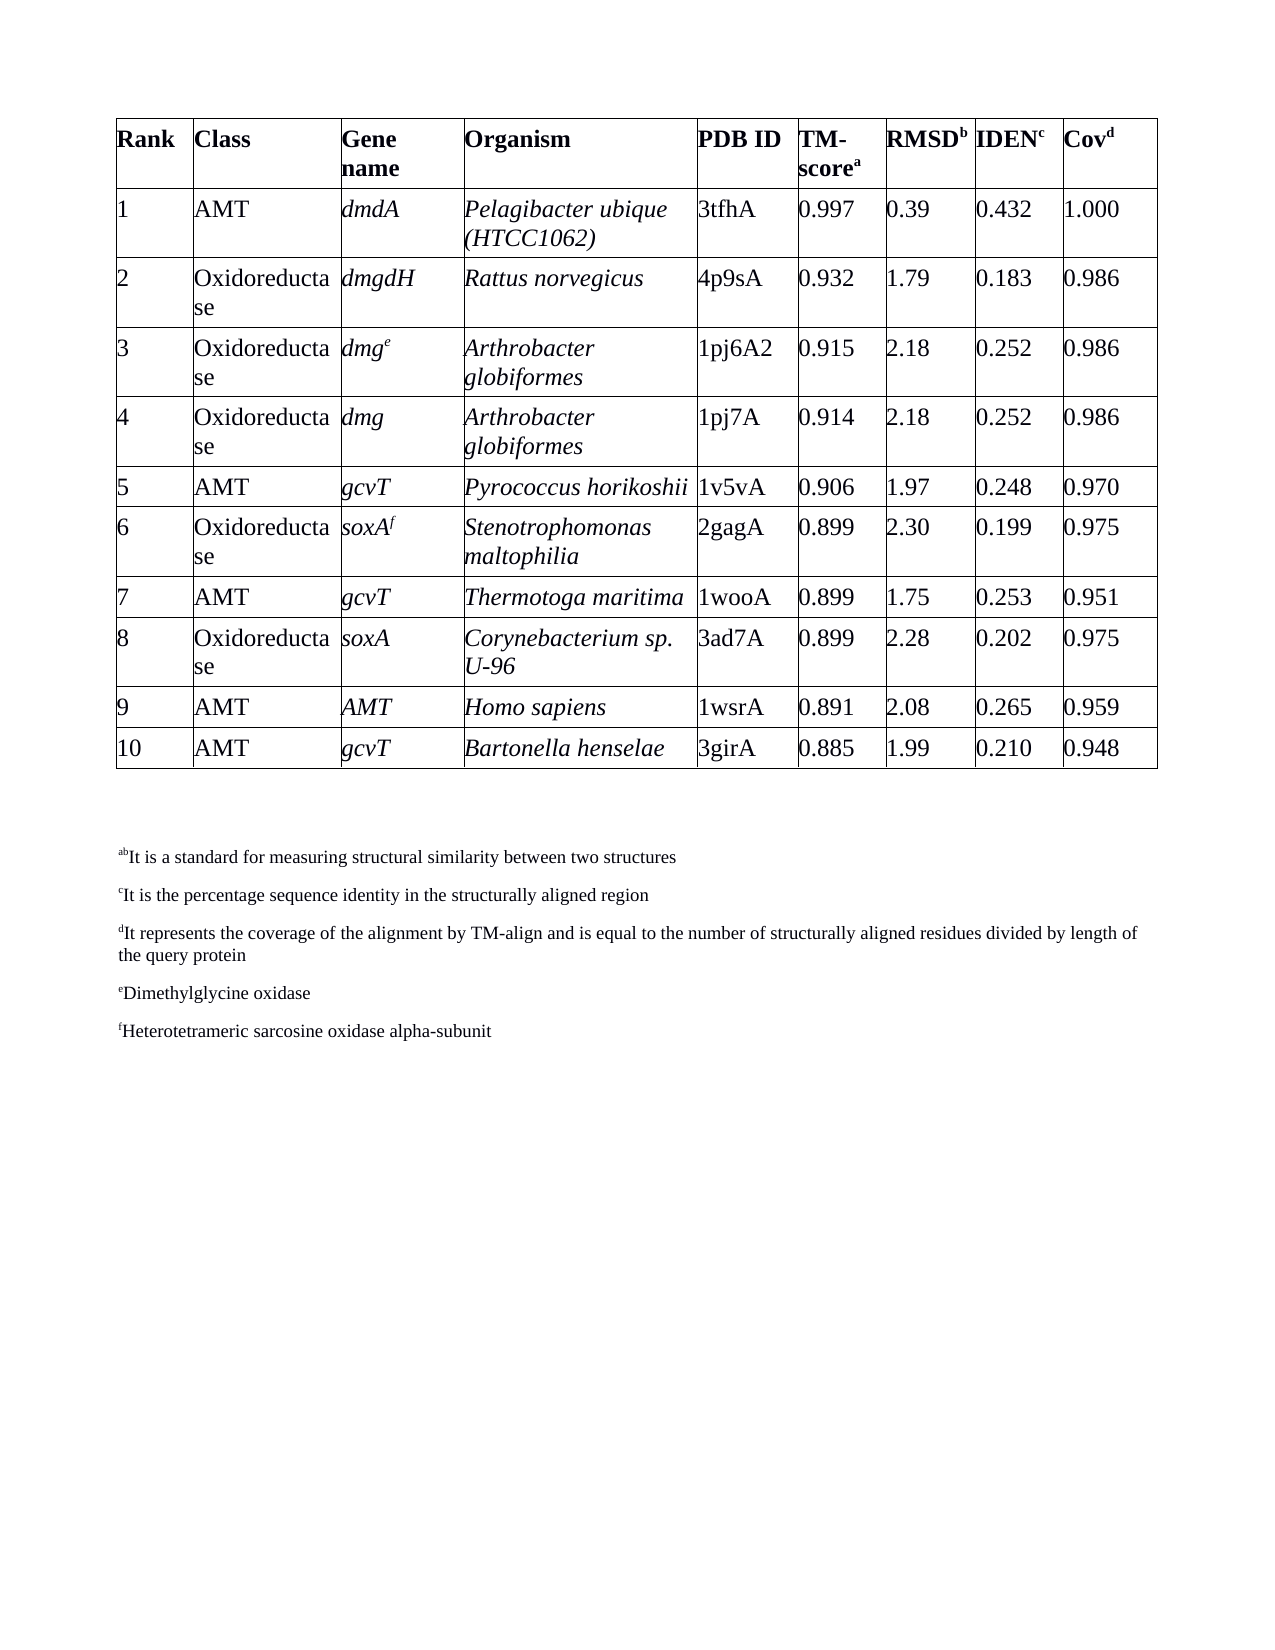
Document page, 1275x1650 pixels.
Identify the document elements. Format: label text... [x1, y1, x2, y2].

table_cell Pelagibacter ubique (HTCC1062) [465, 189, 697, 257]
table_cell 2gagA [698, 507, 798, 576]
table_header Class [194, 119, 341, 188]
table_cell AMT [194, 189, 341, 257]
text abIt is a standard for measuring structural similarity between two structures [118, 846, 1157, 867]
table_cell 0.252 [976, 328, 1063, 396]
table_cell 0.252 [976, 397, 1063, 466]
table_cell 0.948 [1064, 728, 1157, 767]
table_cell gcvT [342, 467, 464, 506]
table_cell 1wooA [698, 577, 798, 616]
table_header TM-scorea [799, 119, 886, 188]
text eDimethylglycine oxidase [118, 982, 1157, 1003]
table_cell Oxidoreductase [194, 507, 341, 576]
table_cell Oxidoreductase [194, 397, 341, 466]
table_cell dmg [342, 397, 464, 466]
table_cell 1.79 [887, 258, 975, 327]
table_cell 0.959 [1064, 687, 1157, 727]
table_cell 3 [117, 328, 193, 396]
text fHeterotetrameric sarcosine oxidase alpha-subunit [118, 1020, 1157, 1042]
table_cell Oxidoreductase [194, 258, 341, 327]
table_cell 3ad7A [698, 618, 798, 686]
table_cell 10 [117, 728, 193, 767]
table_cell gcvT [342, 577, 464, 616]
table_cell 4p9sA [698, 258, 798, 327]
table_cell 0.265 [976, 687, 1063, 727]
table_cell gcvT [342, 728, 464, 767]
text dIt represents the coverage of the alignment by TM-align and is equal to the number of structurally aligned residues divided by length of the query protein [118, 922, 1157, 965]
table_cell 0.248 [976, 467, 1063, 506]
table_cell 0.199 [976, 507, 1063, 576]
table_cell 0.39 [887, 189, 975, 257]
table_header Covd [1064, 119, 1157, 188]
table_cell 8 [117, 618, 193, 686]
table_cell Thermotoga maritima [465, 577, 697, 616]
table_cell 3girA [698, 728, 798, 767]
table_header Rank [117, 119, 193, 188]
table_cell 1wsrA [698, 687, 798, 727]
table_cell 1.97 [887, 467, 975, 506]
table_cell Oxidoreductase [194, 618, 341, 686]
table_cell Pyrococcus horikoshii [465, 467, 697, 506]
table_cell dmge [342, 328, 464, 396]
table_cell soxAf [342, 507, 464, 576]
table_cell 2.28 [887, 618, 975, 686]
table_cell 5 [117, 467, 193, 506]
table_cell 0.986 [1064, 328, 1157, 396]
table_cell 9 [117, 687, 193, 727]
table_cell Arthrobacter globiformes [465, 328, 697, 396]
table_cell 0.997 [799, 189, 886, 257]
table_cell Oxidoreductase [194, 328, 341, 396]
table_cell 0.899 [799, 577, 886, 616]
table_cell 2.18 [887, 328, 975, 396]
table_cell 1 [117, 189, 193, 257]
table_cell 0.951 [1064, 577, 1157, 616]
table_cell 0.932 [799, 258, 886, 327]
table_header RMSDb [887, 119, 975, 188]
table_cell 0.891 [799, 687, 886, 727]
table_cell AMT [194, 728, 341, 767]
table_cell 1.99 [887, 728, 975, 767]
table_cell Homo sapiens [465, 687, 697, 727]
table_cell 2.18 [887, 397, 975, 466]
table_cell 0.183 [976, 258, 1063, 327]
table_cell 1.000 [1064, 189, 1157, 257]
table_cell 1.75 [887, 577, 975, 616]
table_header IDENc [976, 119, 1063, 188]
table_cell 0.885 [799, 728, 886, 767]
table_cell soxA [342, 618, 464, 686]
table_cell AMT [342, 687, 464, 727]
table_cell Rattus norvegicus [465, 258, 697, 327]
table_cell 2.08 [887, 687, 975, 727]
text cIt is the percentage sequence identity in the structurally aligned region [118, 884, 1157, 905]
table_cell 2 [117, 258, 193, 327]
table_cell 1v5vA [698, 467, 798, 506]
table_cell AMT [194, 467, 341, 506]
table_cell 2.30 [887, 507, 975, 576]
table_cell 0.432 [976, 189, 1063, 257]
table_cell 0.906 [799, 467, 886, 506]
table_header Gene name [342, 119, 464, 188]
table_cell 0.899 [799, 618, 886, 686]
table_cell 0.986 [1064, 258, 1157, 327]
table_header PDB ID [698, 119, 798, 188]
table_cell 0.915 [799, 328, 886, 396]
table_cell 7 [117, 577, 193, 616]
table_cell AMT [194, 687, 341, 727]
table_cell 0.202 [976, 618, 1063, 686]
table_cell 1pj6A2 [698, 328, 798, 396]
table_cell Stenotrophomonas maltophilia [465, 507, 697, 576]
table_cell Bartonella henselae [465, 728, 697, 767]
table_cell 0.899 [799, 507, 886, 576]
table_cell 0.975 [1064, 618, 1157, 686]
table_cell 0.253 [976, 577, 1063, 616]
table_cell Arthrobacter globiformes [465, 397, 697, 466]
table_cell dmgdH [342, 258, 464, 327]
table_cell dmdA [342, 189, 464, 257]
table_cell 3tfhA [698, 189, 798, 257]
table_cell AMT [194, 577, 341, 616]
table_cell 6 [117, 507, 193, 576]
table_cell 0.970 [1064, 467, 1157, 506]
table_cell 0.986 [1064, 397, 1157, 466]
table_cell 4 [117, 397, 193, 466]
table_cell 0.210 [976, 728, 1063, 767]
table_cell 1pj7A [698, 397, 798, 466]
table_cell 0.975 [1064, 507, 1157, 576]
table_cell 0.914 [799, 397, 886, 466]
table_cell Corynebacterium sp. U-96 [465, 618, 697, 686]
table_header Organism [465, 119, 697, 188]
